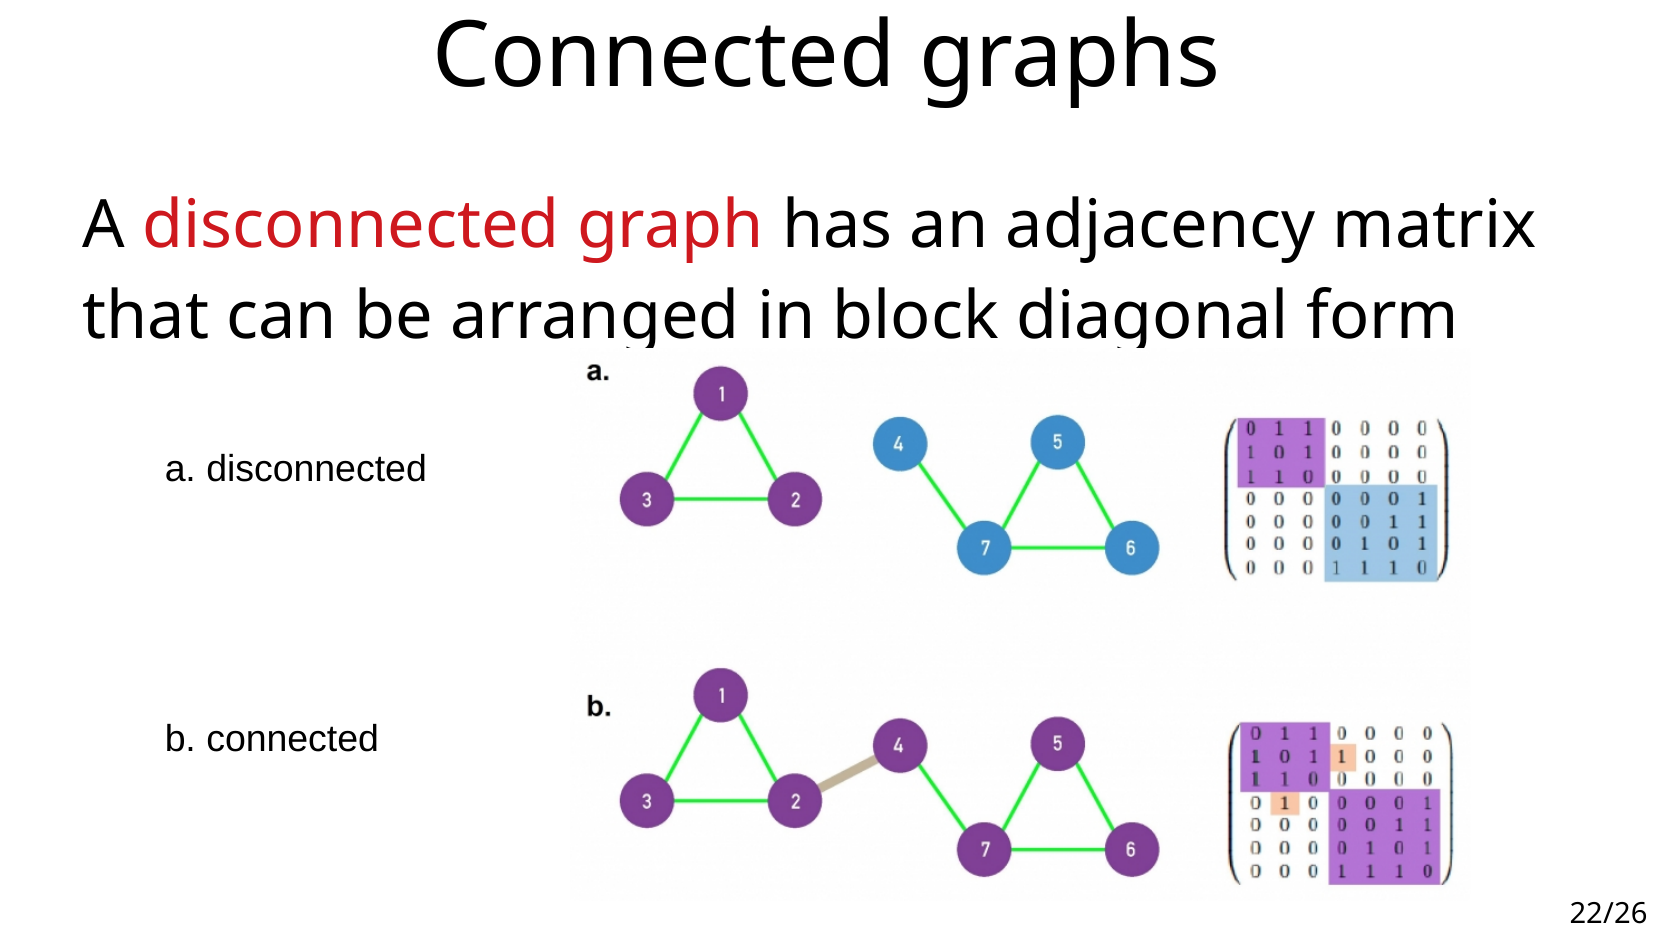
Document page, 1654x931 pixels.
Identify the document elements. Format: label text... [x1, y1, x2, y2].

text_box a. disconnected [150, 439, 481, 526]
title Connected graphs [82, 1, 1571, 176]
picture [570, 348, 1471, 901]
text_box b. connected [150, 709, 481, 796]
list A disconnected graph has an adjacency matrix that can be arranged in block diagonal form [82, 176, 1571, 374]
